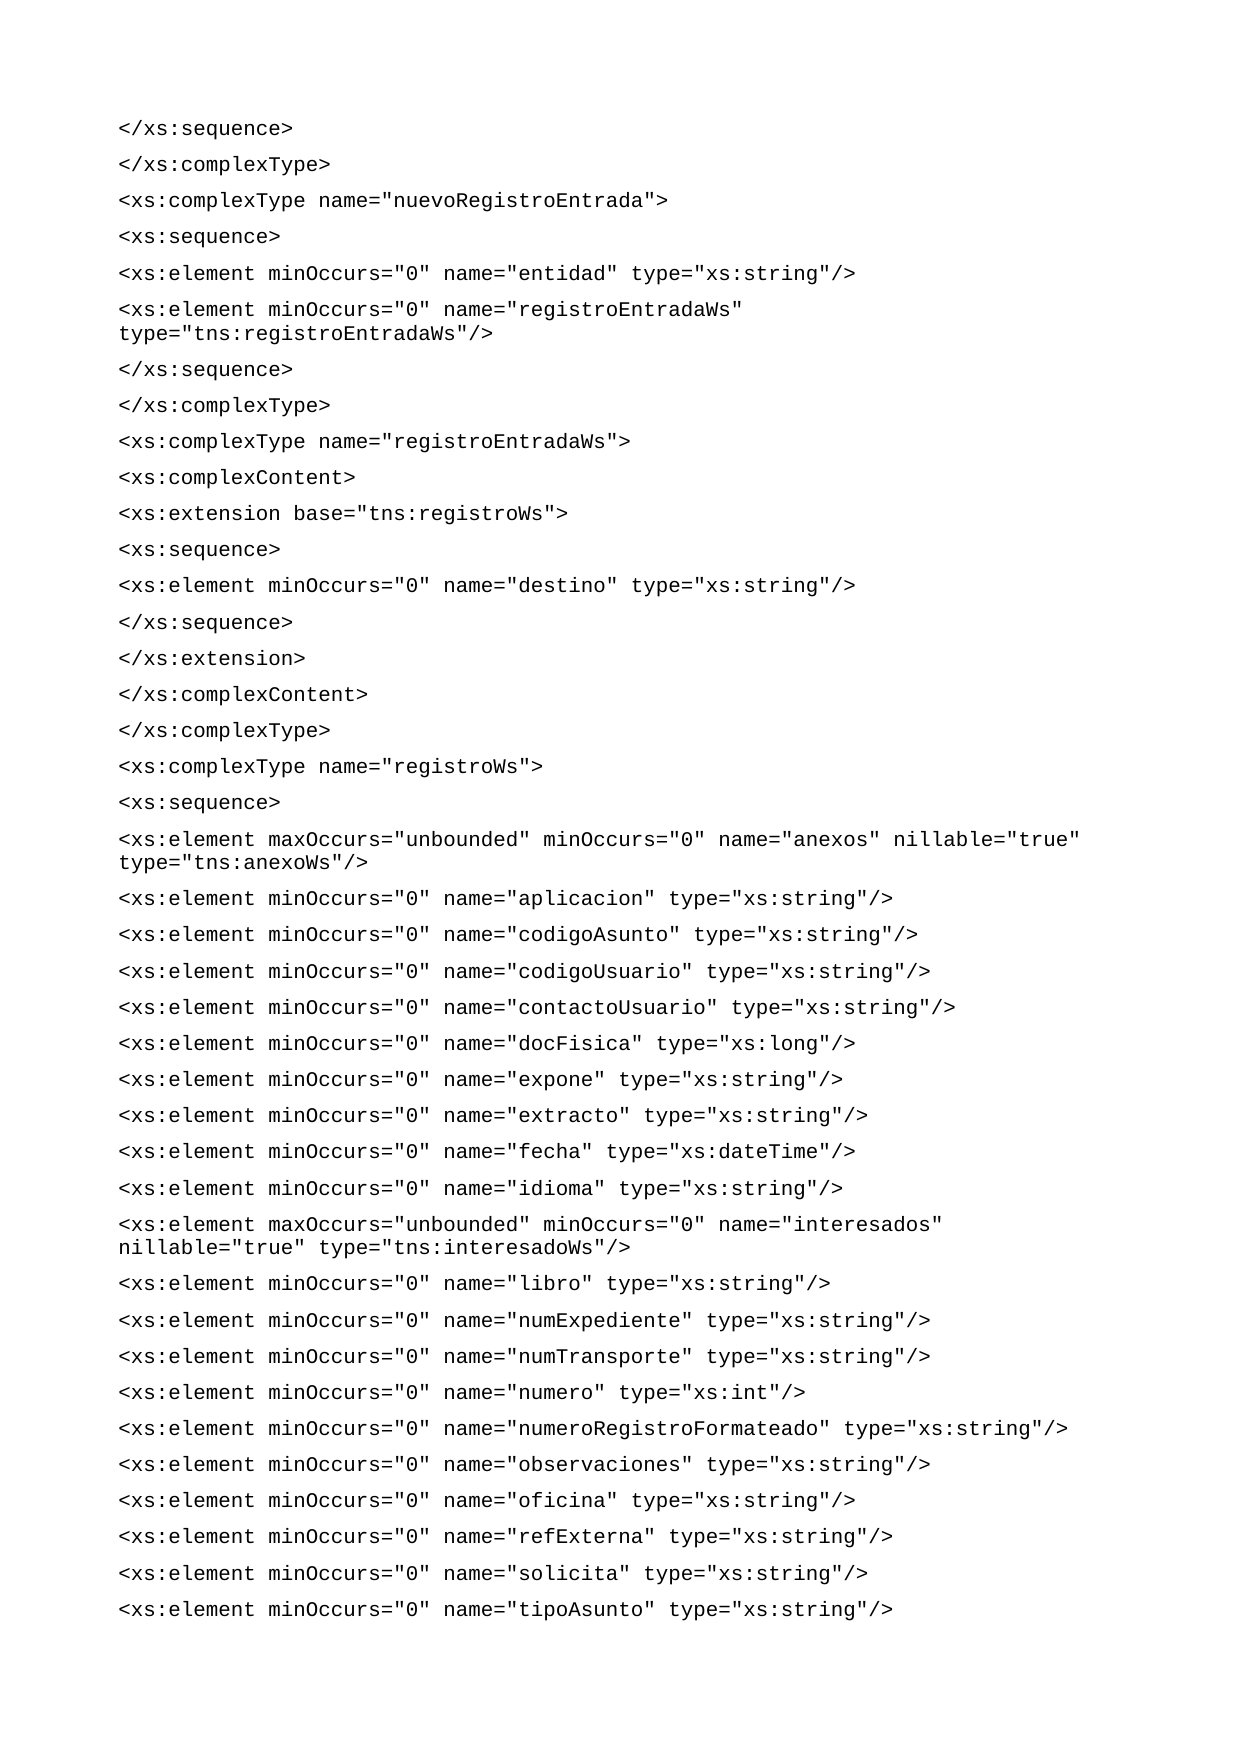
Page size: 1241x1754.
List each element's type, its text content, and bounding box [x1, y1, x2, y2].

text <xs:element minOccurs="0" name="extracto" type="xs:string"/> [118, 1105, 1122, 1129]
text <xs:element minOccurs="0" name="observaciones" type="xs:string"/> [118, 1454, 1122, 1478]
text <xs:element minOccurs="0" name="numExpediente" type="xs:string"/> [118, 1309, 1122, 1333]
text <xs:element minOccurs="0" name="solicita" type="xs:string"/> [118, 1563, 1122, 1586]
text <xs:element minOccurs="0" name="aplicacion" type="xs:string"/> [118, 888, 1122, 912]
text <xs:element minOccurs="0" name="numero" type="xs:int"/> [118, 1382, 1122, 1406]
text </xs:sequence> [118, 359, 1122, 382]
text <xs:element minOccurs="0" name="oficina" type="xs:string"/> [118, 1490, 1122, 1514]
text <xs:complexContent> [118, 467, 1122, 491]
text <xs:sequence> [118, 539, 1122, 563]
text <xs:element maxOccurs="unbounded" minOccurs="0" name="anexos" nillable="true" type="tns:anexoWs"/> [118, 828, 1122, 876]
text <xs:extension base="tns:registroWs"> [118, 503, 1122, 527]
text <xs:element minOccurs="0" name="numeroRegistroFormateado" type="xs:string"/> [118, 1418, 1122, 1442]
text </xs:complexType> [118, 395, 1122, 418]
text <xs:element minOccurs="0" name="expone" type="xs:string"/> [118, 1069, 1122, 1093]
text </xs:complexType> [118, 154, 1122, 178]
text <xs:element minOccurs="0" name="tipoAsunto" type="xs:string"/> [118, 1599, 1122, 1622]
text <xs:complexType name="registroEntradaWs"> [118, 431, 1122, 454]
text <xs:element minOccurs="0" name="entidad" type="xs:string"/> [118, 263, 1122, 286]
text <xs:element minOccurs="0" name="codigoAsunto" type="xs:string"/> [118, 924, 1122, 948]
text <xs:complexType name="nuevoRegistroEntrada"> [118, 190, 1122, 214]
text <xs:sequence> [118, 792, 1122, 816]
text </xs:complexType> [118, 720, 1122, 744]
text <xs:element minOccurs="0" name="docFisica" type="xs:long"/> [118, 1033, 1122, 1057]
text <xs:element minOccurs="0" name="registroEntradaWs" type="tns:registroEntradaWs"/> [118, 299, 1122, 346]
text <xs:element minOccurs="0" name="contactoUsuario" type="xs:string"/> [118, 997, 1122, 1020]
text <xs:element minOccurs="0" name="refExterna" type="xs:string"/> [118, 1526, 1122, 1550]
text </xs:sequence> [118, 118, 1122, 142]
text </xs:extension> [118, 648, 1122, 671]
text <xs:element minOccurs="0" name="libro" type="xs:string"/> [118, 1273, 1122, 1297]
text <xs:element minOccurs="0" name="codigoUsuario" type="xs:string"/> [118, 961, 1122, 984]
text </xs:complexContent> [118, 684, 1122, 708]
text <xs:element minOccurs="0" name="destino" type="xs:string"/> [118, 576, 1122, 599]
text <xs:element maxOccurs="unbounded" minOccurs="0" name="interesados" nillable="true" type="tns:interesadoWs"/> [118, 1214, 1122, 1261]
text <xs:element minOccurs="0" name="idioma" type="xs:string"/> [118, 1177, 1122, 1201]
text </xs:sequence> [118, 612, 1122, 635]
text <xs:sequence> [118, 227, 1122, 250]
text <xs:element minOccurs="0" name="fecha" type="xs:dateTime"/> [118, 1141, 1122, 1165]
text <xs:element minOccurs="0" name="numTransporte" type="xs:string"/> [118, 1346, 1122, 1369]
text <xs:complexType name="registroWs"> [118, 756, 1122, 780]
